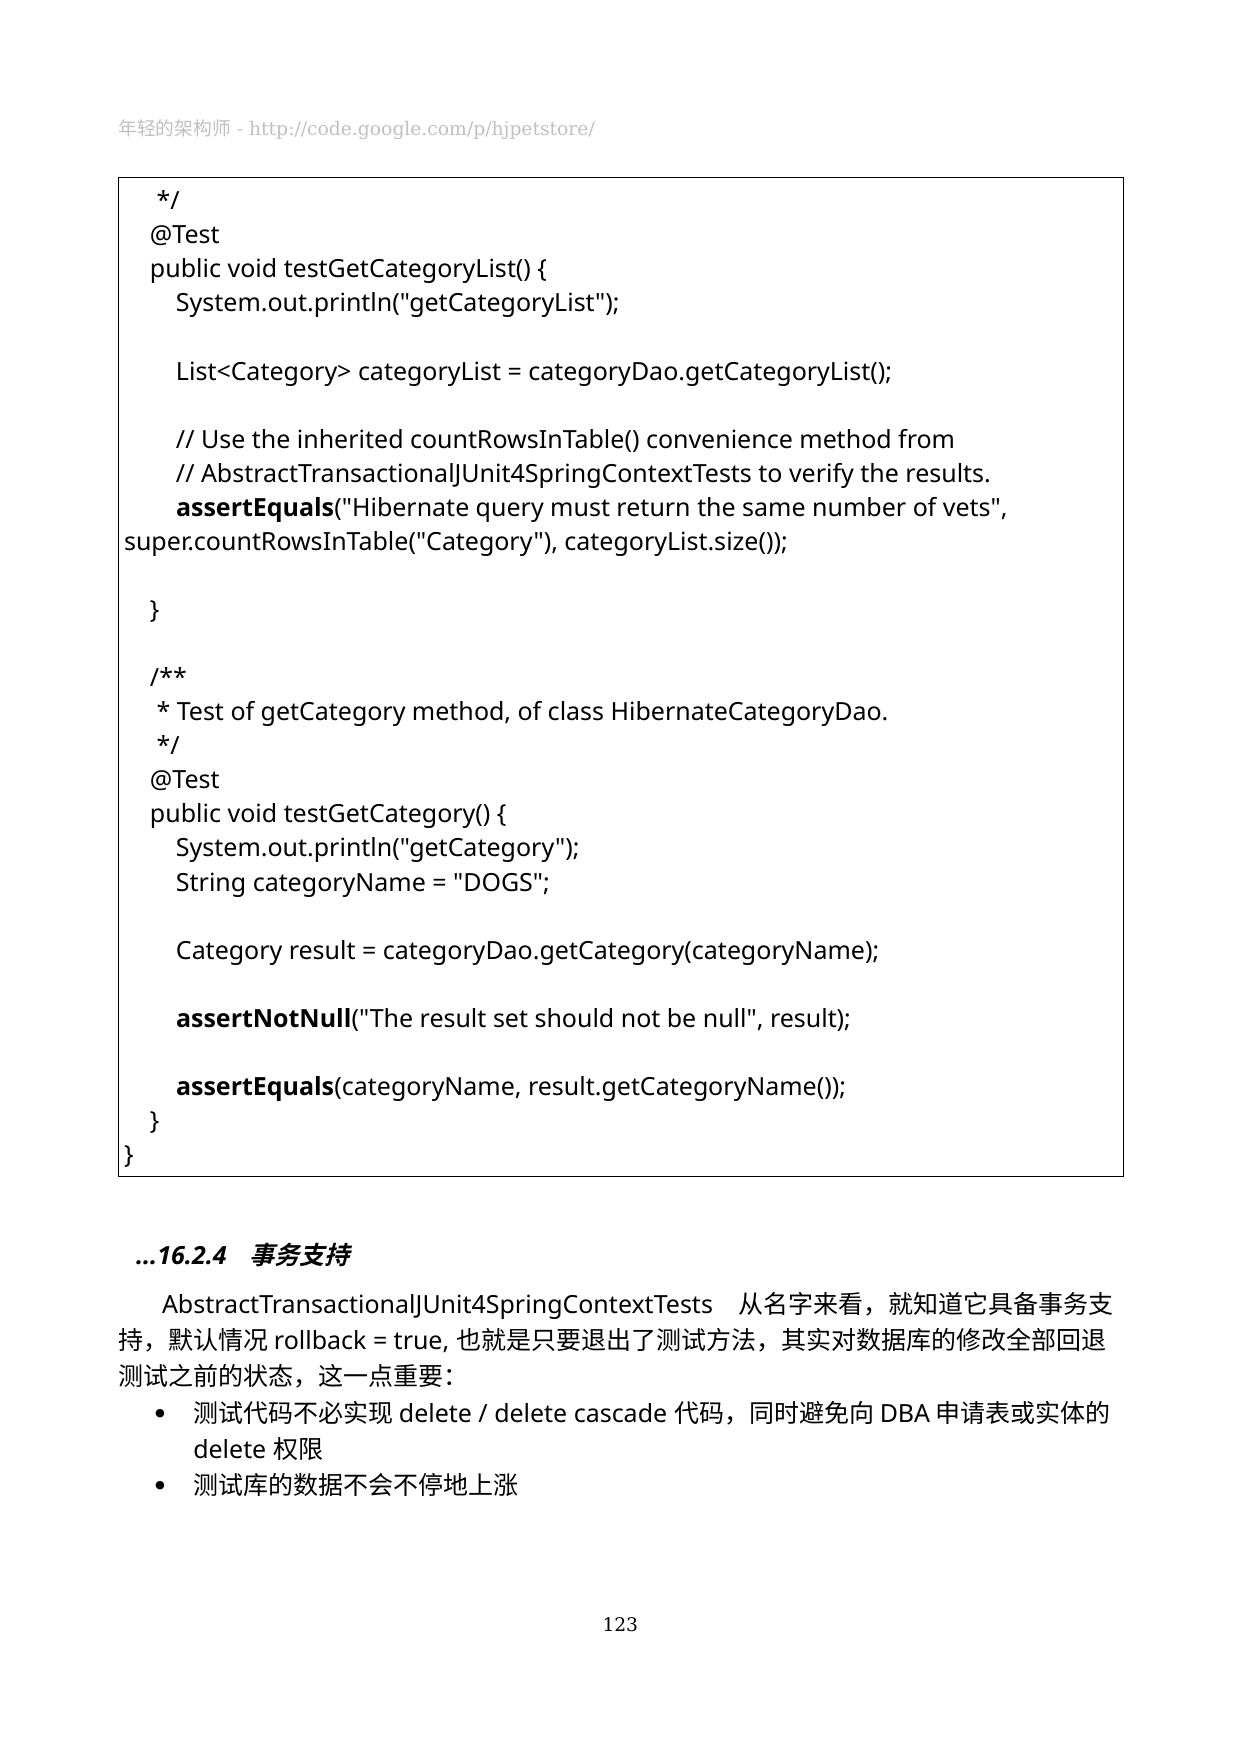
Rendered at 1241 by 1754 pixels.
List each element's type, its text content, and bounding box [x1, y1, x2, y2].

text AbstractTransactionalJUnit4SpringContextTests 从名字来看，就知道它具备事务支持，默认情况 rollback = true, 也就是只要退出了测试方法，其实对数据库的修改全部回退测试之前的状态，这一点重要： [118, 1284, 1122, 1393]
subtitle 事务支持 [136, 1236, 1122, 1272]
list 测试代码不必实现 delete / delete cascade 代码，同时避免向 DBA申请表或实体的 delete 权限 [156, 1393, 1122, 1466]
table_cell */ @Test public void testGetCategoryList() { System.out.println("getCategoryList"); List<Category> categoryList = categoryDao.getCategoryList(); // Use the inherited countRowsInTable() convenience method from // AbstractTransactionalJUnit4SpringContextTests to verify the results. assertEquals("Hibernate query must return the same number of vets", super.countRowsInTable("Category"), categoryList.size()); } /** * Test of getCategory method, of class HibernateCategoryDao. */ @Test public void testGetCategory() { System.out.println("getCategory"); String categoryName = "DOGS"; Category result = categoryDao.getCategory(categoryName); assertNotNull("The result set should not be null", result); assertEquals(categoryName, result.getCategoryName()); } } [119, 178, 1123, 1176]
list 测试库的数据不会不停地上涨 [156, 1466, 1122, 1502]
